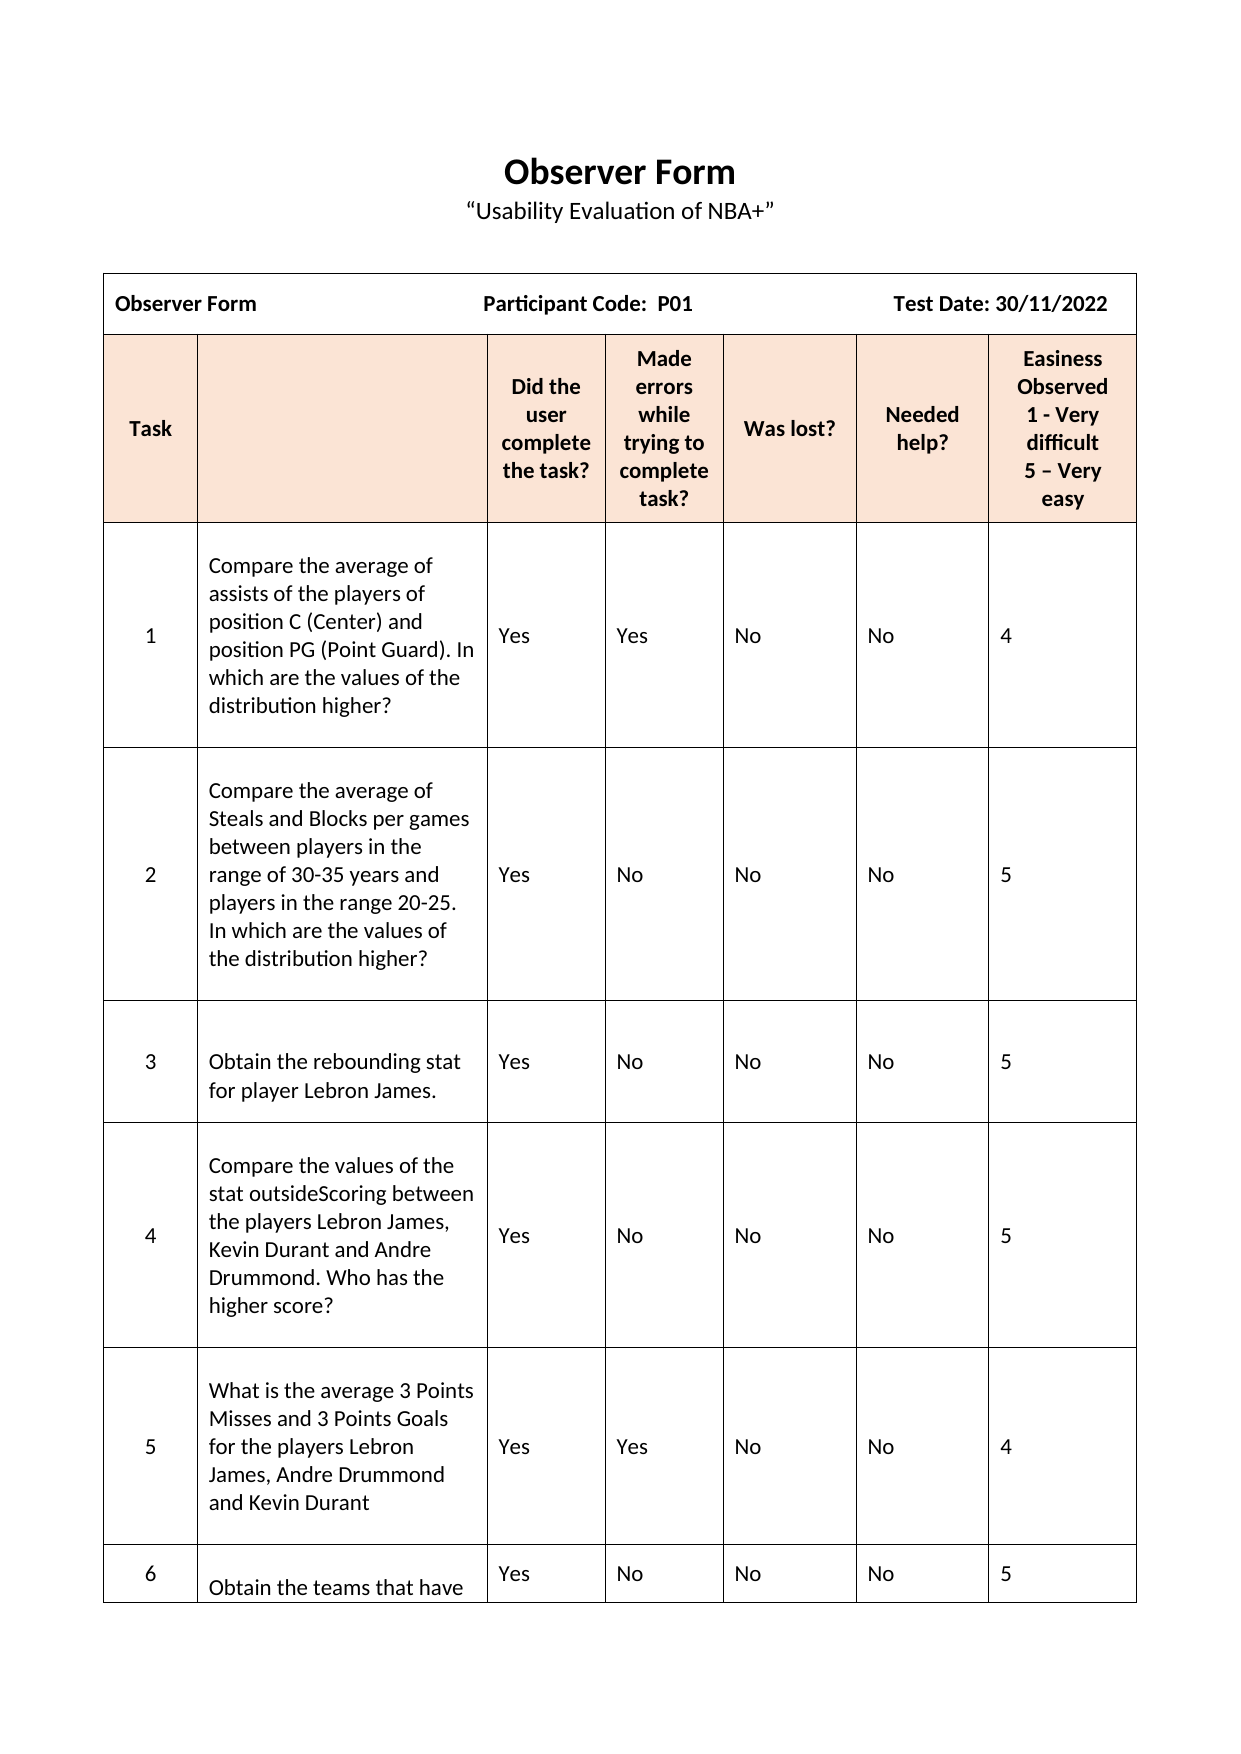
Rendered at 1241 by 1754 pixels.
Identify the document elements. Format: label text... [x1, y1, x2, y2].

table_cell No [857, 1545, 988, 1602]
table_cell No [606, 1545, 723, 1602]
table_cell 1 [104, 523, 197, 747]
table_cell Was lost? [724, 335, 856, 522]
table_cell 5 [989, 1123, 1136, 1347]
table_cell Yes [488, 523, 605, 747]
table_cell No [724, 748, 856, 1000]
table_cell Obtain the teams that have [198, 1545, 487, 1602]
table_cell No [857, 523, 988, 747]
table_cell 4 [104, 1123, 197, 1347]
table_cell Yes [488, 1123, 605, 1347]
table_cell Yes [488, 1545, 605, 1602]
table_cell Yes [488, 1001, 605, 1122]
text Observer Form [177, 148, 1063, 193]
table_cell No [724, 523, 856, 747]
text “Usability Evaluation of NBA+” [177, 195, 1063, 226]
table_cell What is the average 3 Points Misses and 3 Points Goals for the players Lebron James, Andre Drummond and Kevin Durant [198, 1348, 487, 1544]
table_cell No [606, 748, 723, 1000]
table_cell 5 [989, 1001, 1136, 1122]
table_cell Easiness Observed 1 - Very difficult 5 – Very easy [989, 335, 1136, 522]
table_cell Task [104, 335, 197, 522]
table_cell No [857, 748, 988, 1000]
table_cell Obtain the rebounding stat for player Lebron James. [198, 1001, 487, 1122]
table_cell No [724, 1545, 856, 1602]
table_cell Made errors while trying to complete task? [606, 335, 723, 522]
table_cell Yes [488, 748, 605, 1000]
table_cell No [606, 1123, 723, 1347]
table_cell Compare the values of the stat outsideScoring between the players Lebron James, Kevin Durant and Andre Drummond. Who has the higher score? [198, 1123, 487, 1347]
table_cell No [857, 1001, 988, 1122]
table_cell Yes [488, 1348, 605, 1544]
table_cell No [606, 1001, 723, 1122]
table_cell 5 [104, 1348, 197, 1544]
table_cell 3 [104, 1001, 197, 1122]
table_cell 6 [104, 1545, 197, 1602]
table_cell Needed help? [857, 335, 988, 522]
table_cell No [857, 1348, 988, 1544]
table_cell Yes [606, 1348, 723, 1544]
table_cell No [724, 1123, 856, 1347]
table_cell No [857, 1123, 988, 1347]
table_cell No [724, 1348, 856, 1544]
table_header Observer Form Participant Code: P01 Test Date: 30/11/2022 [104, 274, 1136, 333]
table_cell 4 [989, 523, 1136, 747]
table_cell Yes [606, 523, 723, 747]
table_cell Did the user complete the task? [488, 335, 605, 522]
table_cell 4 [989, 1348, 1136, 1544]
table_cell 2 [104, 748, 197, 1000]
table_cell Compare the average of Steals and Blocks per games between players in the range of 30-35 years and players in the range 20-25. In which are the values of the distribution higher? [198, 748, 487, 1000]
table_cell 5 [989, 748, 1136, 1000]
table_cell Compare the average of assists of the players of position C (Center) and position PG (Point Guard). In which are the values of the distribution higher? [198, 523, 487, 747]
table_cell [198, 335, 487, 522]
table_cell 5 [989, 1545, 1136, 1602]
table_cell No [724, 1001, 856, 1122]
